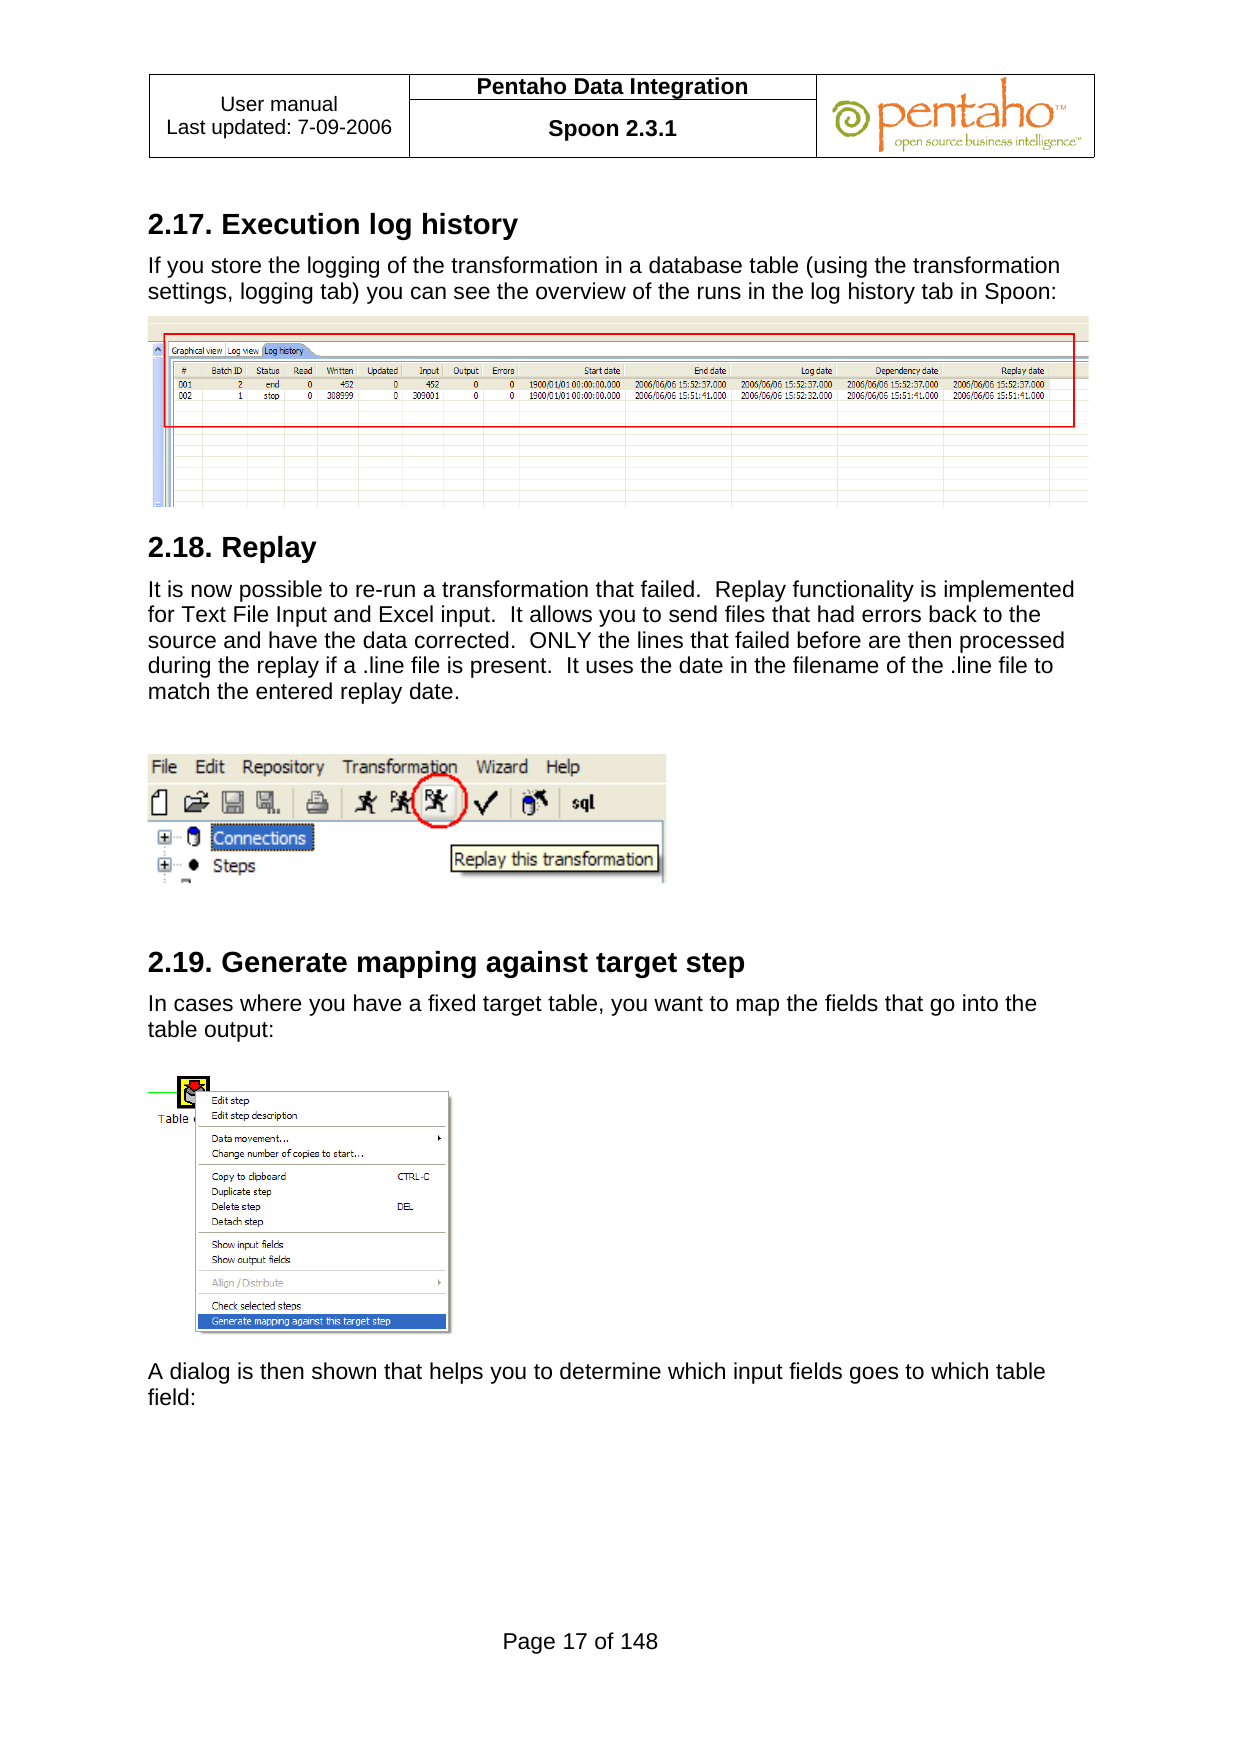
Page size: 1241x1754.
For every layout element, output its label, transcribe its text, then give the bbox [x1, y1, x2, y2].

subtitle Generate mapping against target step [148, 946, 1092, 979]
text It is now possible to re-run a transformation that failed. Replay functionality is implemented for Text File Input and Excel input. It allows you to send files that had errors back to the source and have the data corrected. ONLY the lines that failed before are then processed during the replay if a .line file is present. It uses the date in the filename of the .line file to match the entered replay date. [148, 577, 1092, 704]
subtitle Execution log history [148, 208, 1092, 240]
text A dialog is then shown that helps you to determine which input fields goes to which table field: [148, 1359, 1092, 1410]
text In cases where you have a fixed target table, you want to map the fields that go into the table output: [148, 991, 1092, 1042]
subtitle Replay [148, 531, 1092, 564]
text If you store the logging of the transformation in a database table (using the transformation settings, logging tab) you can see the overview of the runs in the log history tab in Spoon: [148, 253, 1092, 304]
